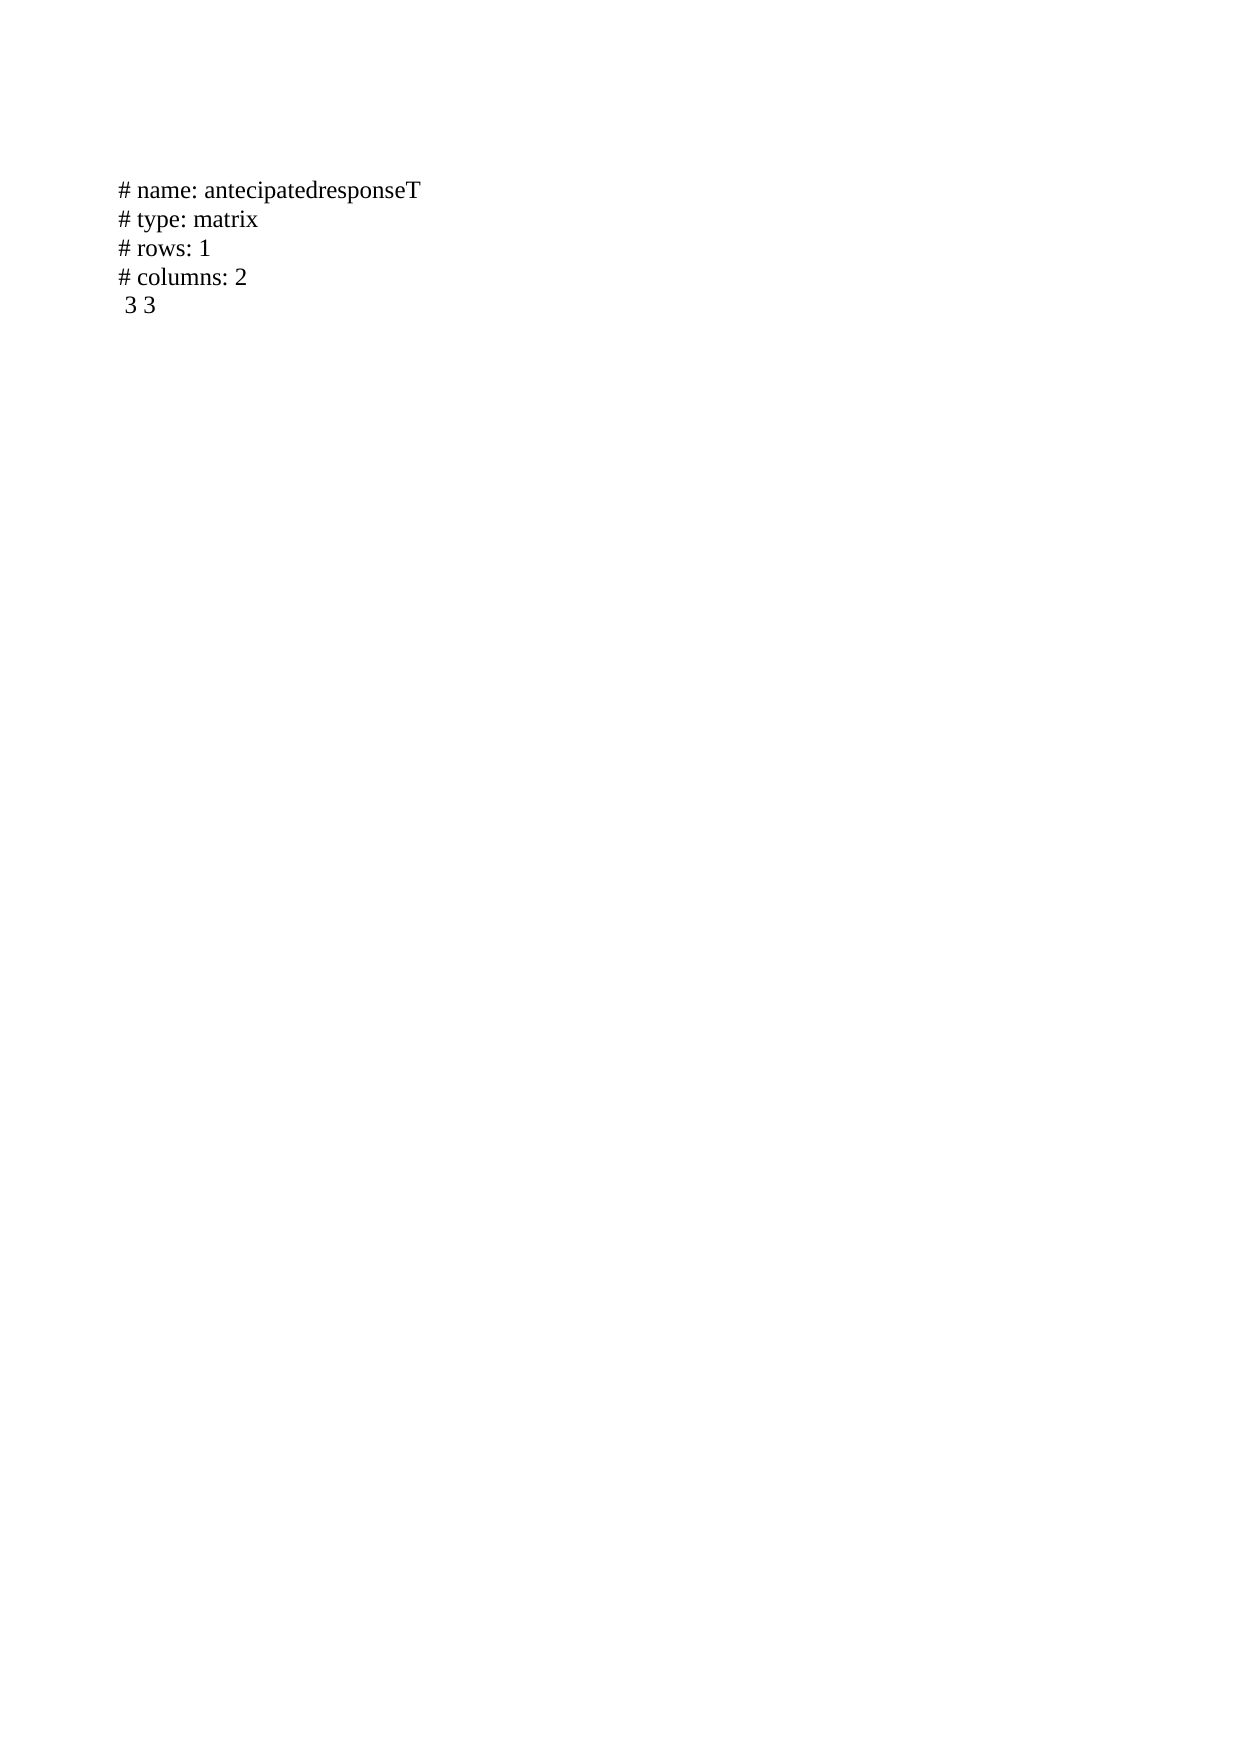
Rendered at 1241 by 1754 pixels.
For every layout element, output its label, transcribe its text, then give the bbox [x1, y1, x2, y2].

text # type: matrix [118, 204, 1122, 233]
text 3 3 [118, 291, 1122, 319]
text # columns: 2 [118, 262, 1122, 291]
text # name: antecipatedresponseT [118, 176, 1122, 204]
text # rows: 1 [118, 233, 1122, 262]
